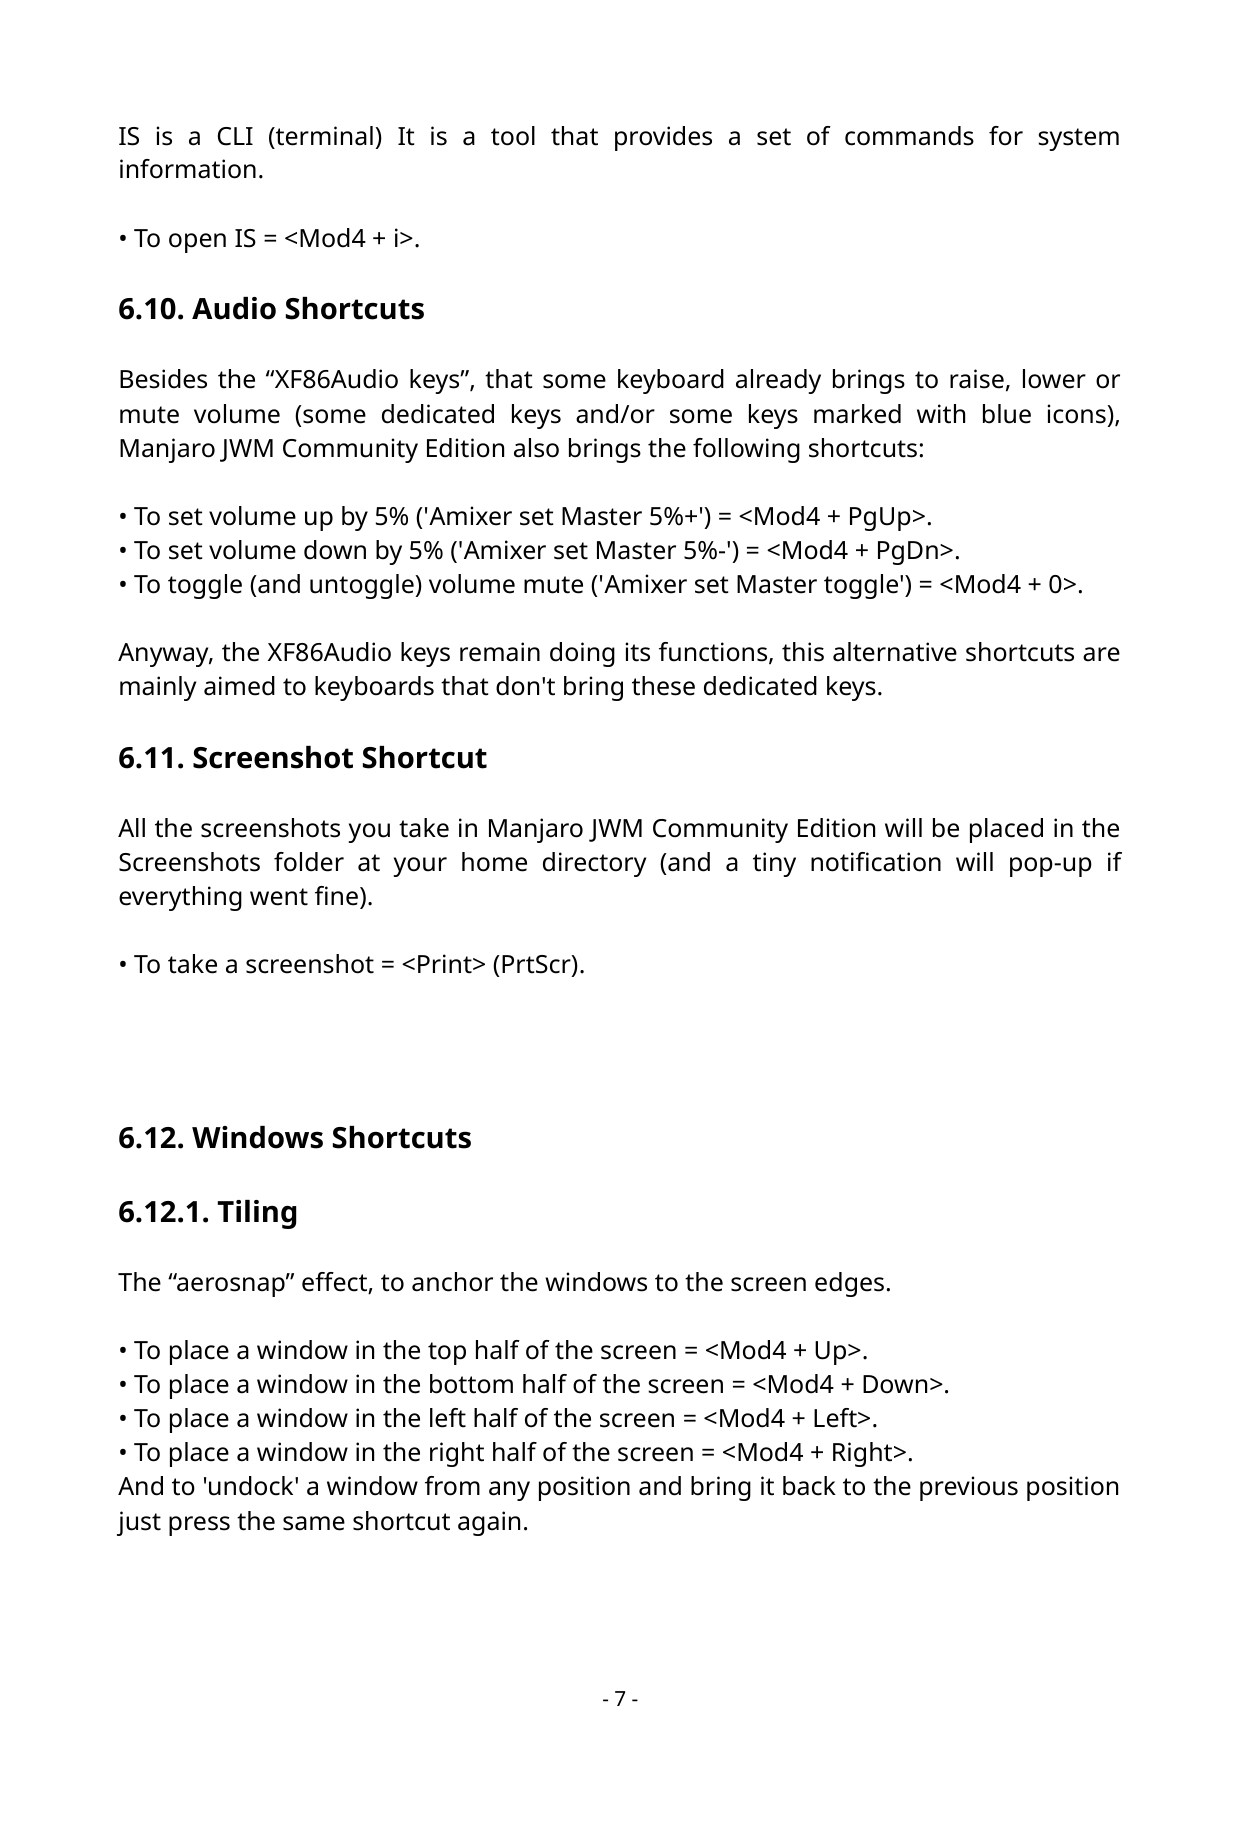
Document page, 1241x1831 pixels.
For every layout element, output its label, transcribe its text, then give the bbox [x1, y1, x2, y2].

text • To set volume up by 5% ('Amixer set Master 5%+') = <Mod4 + PgUp>. [118, 498, 1122, 532]
subtitle 6.12. Windows Shortcuts [118, 1117, 1122, 1157]
text • To place a window in the left half of the screen = <Mod4 + Left>. [118, 1401, 1122, 1435]
text Besides the “XF86Audio keys”, that some keyboard already brings to raise, lower or mute volume (some dedicated keys and/or some keys marked with blue icons), Manjaro JWM Community Edition also brings the following shortcuts: [118, 362, 1122, 464]
text • To place a window in the top half of the screen = <Mod4 + Up>. [118, 1333, 1122, 1367]
text • To place a window in the right half of the screen = <Mod4 + Right>. [118, 1435, 1122, 1469]
text IS is a CLI (terminal) It is a tool that provides a set of commands for system information. [118, 118, 1122, 186]
text Anyway, the XF86Audio keys remain doing its functions, this alternative shortcuts are mainly aimed to keyboards that don't bring these dedicated keys. [118, 635, 1122, 703]
text • To open IS = <Mod4 + i>. [118, 220, 1122, 254]
subtitle 6.11. Screenshot Shortcut [118, 737, 1122, 777]
text • To set volume down by 5% ('Amixer set Master 5%-') = <Mod4 + PgDn>. [118, 532, 1122, 567]
text The “aerosnap” effect, to anchor the windows to the screen edges. [118, 1265, 1122, 1299]
text And to 'undock' a window from any position and bring it back to the previous position just press the same shortcut again. [118, 1469, 1122, 1537]
text • To toggle (and untoggle) volume mute ('Amixer set Master toggle') = <Mod4 + 0>. [118, 567, 1122, 601]
subtitle 6.12.1. Tiling [118, 1191, 1122, 1231]
text • To take a screenshot = <Print> (PrtScr). [118, 947, 1122, 981]
text All the screenshots you take in Manjaro JWM Community Edition will be placed in the Screenshots folder at your home directory (and a tiny notification will pop-up if everything went fine). [118, 811, 1122, 913]
text • To place a window in the bottom half of the screen = <Mod4 + Down>. [118, 1367, 1122, 1401]
subtitle 6.10. Audio Shortcuts [118, 288, 1122, 328]
